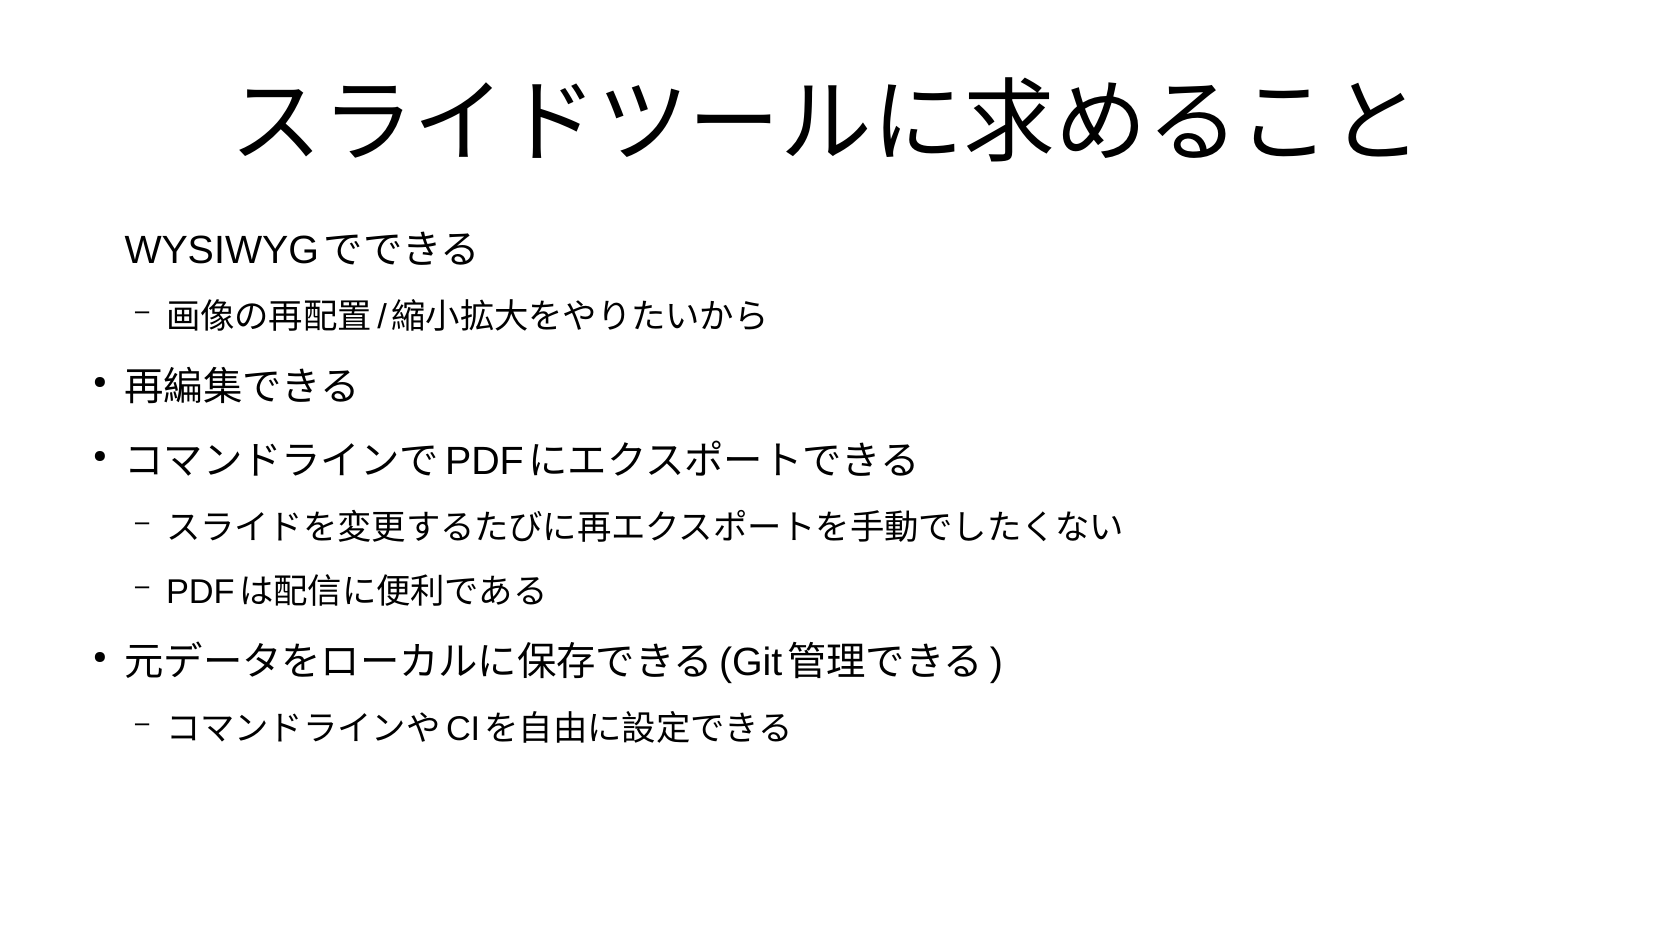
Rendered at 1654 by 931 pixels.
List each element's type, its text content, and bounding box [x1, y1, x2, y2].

list WYSIWYGでできる 画像の再配置/縮小拡大をやりたいから 再編集できる コマンドラインでPDFにエクスポートできる スライドを変更するたびに再エクスポートを手動でしたくない PDFは配信に便利である 元データをローカルに保存できる(Git管理できる) コマンドラインやCIを自由に設定できる [82, 217, 1571, 758]
title スライドツールに求めること [82, 37, 1571, 193]
